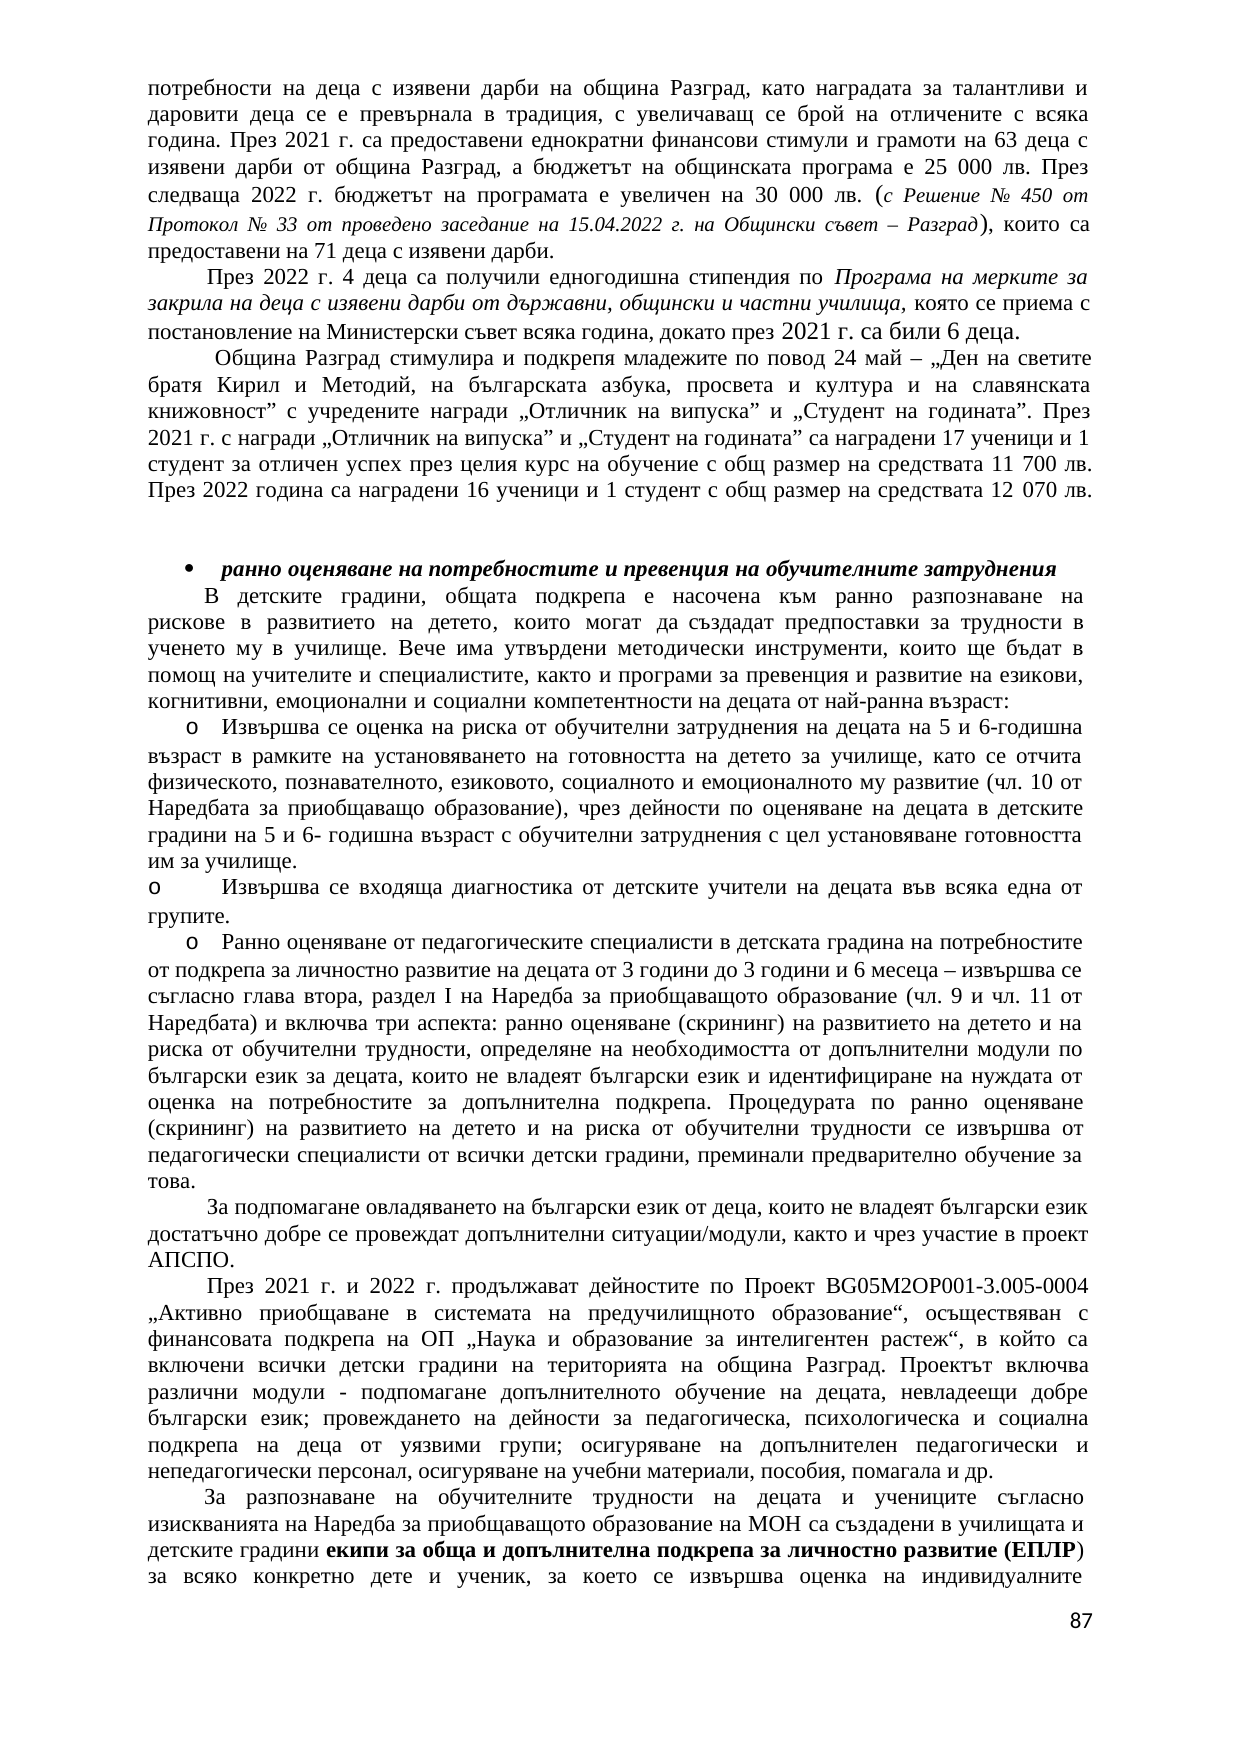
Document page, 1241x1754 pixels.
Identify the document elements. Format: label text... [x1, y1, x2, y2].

list Извършва се оценка на риска от обучителни затруднения на децата на 5 и 6-годишна възраст в рамките на установяването на готовността на детето за училище, като се отчита физическото, познавателното, езиковото, социалното и емоционалното му развитие (чл. 10 от Наредбата за приобщаващо образование), чрез дейности по оценяване на децата в детските градини на 5 и 6- годишна възраст с обучителни затруднения с цел установяване готовността им за училище. [148, 713, 1084, 873]
text В детските градини, общата подкрепа е насочена към ранно разпознаване на рискове в развитието на детето, които могат да създадат предпоставки за трудности в ученето му в училище. Вече има утвърдени методически инструменти, които ще бъдат в помощ на учителите и специалистите, както и програми за превенция и развитие на езикови, когнитивни, емоционални и социални компетентности на децата от най-ранна възраст: [148, 582, 1084, 713]
text потребности на деца с изявени дарби на община Разград, като наградата за талантливи и даровити деца се е превърнала в традиция, с увеличаващ се брой на отличените с всяка година. През 2021 г. са предоставени еднократни финансови стимули и грамоти на 63 деца с изявени дарби от община Разград, а бюджетът на общинската програма е 25 000 лв. През следваща 2022 г. бюджетът на програмата е увеличен на 30 000 лв. (с Решение № 450 от Протокол № 33 от проведено заседание на 15.04.2022 г. на Общински съвет – Разград), които са предоставени на 71 деца с изявени дарби. [148, 74, 1090, 263]
text Община Разград стимулира и подкрепя младежите по повод 24 май – „Ден на светите братя Кирил и Методий, на българската азбука, просвета и култура и на славянската книжовност” с учредените награди „Отличник на випуска” и „Студент на годината”. През 2021 г. с награди „Отличник на випуска” и „Студент на годината” са наградени 17 ученици и 1 студент за отличен успех през целия курс на обучение с общ размер на средствата 11 700 лв. През 2022 година са наградени 16 ученици и 1 студент с общ размер на средствата 12 070 лв. [148, 344, 1093, 529]
text През 2022 г. 4 деца са получили едногодишна стипендия по Програма на мерките за закрила на деца с изявени дарби от държавни, общински и частни училища, която се приема с постановление на Министерски съвет всяка година, докато през 2021 г. са били 6 деца. [148, 263, 1090, 344]
list ранно оценяване на потребностите и превенция на обучителните затруднения [148, 555, 1084, 582]
text За подпомагане овладяването на български език от деца, които не владеят български език достатъчно добре се провеждат допълнителни ситуации/модули, както и чрез участие в проект АПСПО. [148, 1193, 1090, 1272]
text През 2021 г. и 2022 г. продължават дейностите по Проект BG05M2ОP001-3.005-0004 „Активно приобщаване в системата на предучилищното образование“, осъществяван с финансовата подкрепа на ОП „Наука и образование за интелигентен растеж“, в който са включени всички детски градини на територията на община Разград. Проектът включва различни модули - подпомагане допълнителното обучение на децата, невладеещи добре български език; провеждането на дейности за педагогическа, психологическа и социална подкрепа на деца от уязвими групи; осигуряване на допълнителен педагогически и непедагогически персонал, осигуряване на учебни материали, пособия, помагала и др. [148, 1272, 1090, 1483]
text За разпознаване на обучителните трудности на децата и учениците съгласно изискванията на Наредба за приобщаващото образование на МОН са създадени в училищата и детските градини екипи за обща и допълнителна подкрепа за личностно развитие (ЕПЛР) за всяко конкретно дете и ученик, за което се извършва оценка на индивидуалните [148, 1483, 1084, 1589]
list Ранно оценяване от педагогическите специалисти в детската градина на потребностите от подкрепа за личностно развитие на децата от 3 години до 3 години и 6 месеца – извършва се съгласно глава втора, раздел I на Наредба за приобщаващото образование (чл. 9 и чл. 11 от Наредбата) и включва три аспекта: ранно оценяване (скрининг) на развитието на детето и на риска от обучителни трудности, определяне на необходимостта от допълнителни модули по български език за децата, които не владеят български език и идентифициране на нуждата от оценка на потребностите за допълнителна подкрепа. Процедурата по ранно оценяване (скрининг) на развитието на детето и на риска от обучителни трудности се извършва от педагогически специалисти от всички детски градини, преминали предварително обучение за това. [148, 928, 1084, 1193]
list Извършва се входяща диагностика от детските учители на децата във всяка една от групите. [148, 873, 1084, 928]
